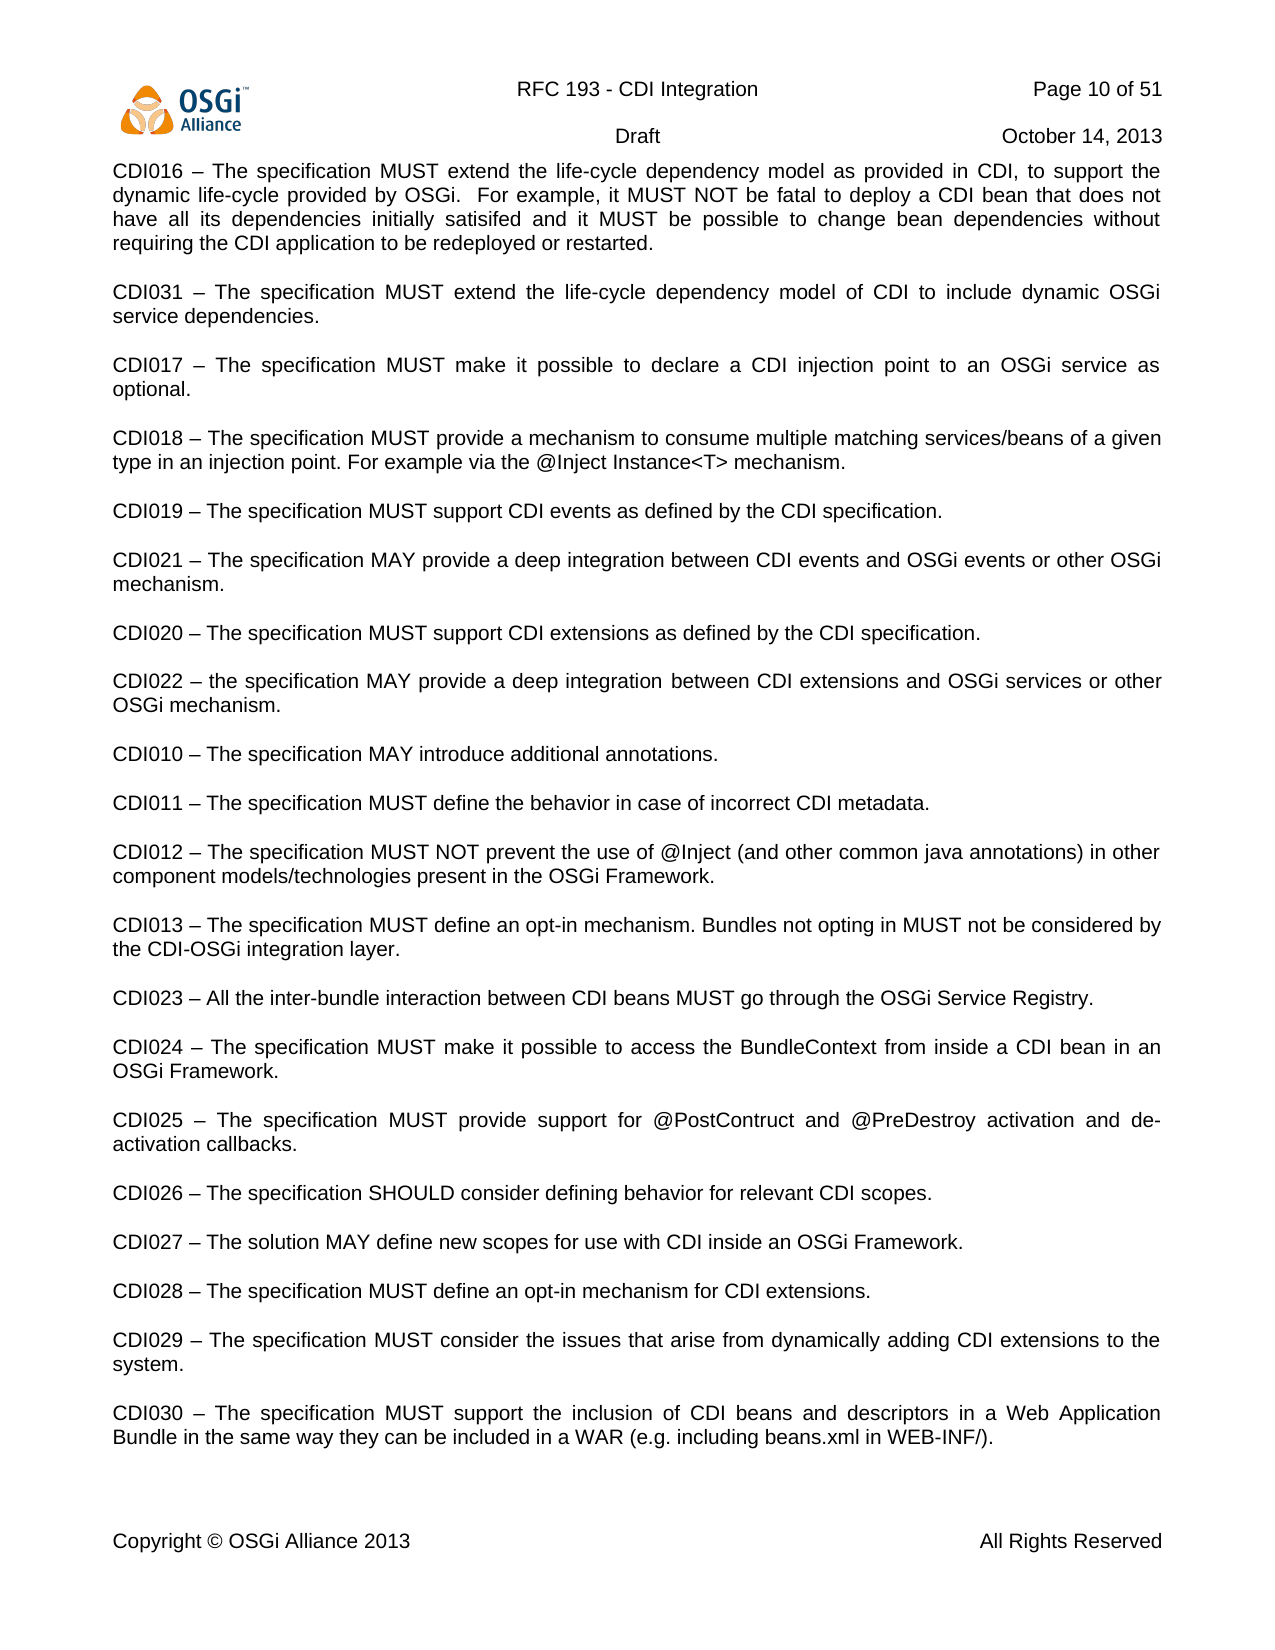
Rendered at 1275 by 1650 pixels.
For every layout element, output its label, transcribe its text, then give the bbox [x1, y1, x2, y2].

text CDI029 – The specification MUST consider the issues that arise from dynamically adding CDI extensions to the system. [112, 1328, 1162, 1376]
text CDI013 – The specification MUST define an opt-in mechanism. Bundles not opting in MUST not be considered by the CDI-OSGi integration layer. [112, 913, 1162, 961]
text CDI027 – The solution MAY define new scopes for use with CDI inside an OSGi Framework. [112, 1230, 1162, 1254]
text CDI011 – The specification MUST define the behavior in case of incorrect CDI metadata. [112, 791, 1162, 815]
text CDI021 – The specification MAY provide a deep integration between CDI events and OSGi events or other OSGi mechanism. [112, 547, 1162, 595]
text CDI025 – The specification MUST provide support for @PostContruct and @PreDestroy activation and de-activation callbacks. [112, 1108, 1162, 1156]
text CDI017 – The specification MUST make it possible to declare a CDI injection point to an OSGi service as optional. [112, 353, 1162, 401]
text CDI016 – The specification MUST extend the life-cycle dependency model as provided in CDI, to support the dynamic life-cycle provided by OSGi. For example, it MUST NOT be fatal to deploy a CDI bean that does not have all its dependencies initially satisifed and it MUST be possible to change bean dependencies without requiring the CDI application to be redeployed or restarted. [112, 159, 1162, 255]
text CDI020 – The specification MUST support CDI extensions as defined by the CDI specification. [112, 620, 1162, 644]
text CDI010 – The specification MAY introduce additional annotations. [112, 742, 1162, 766]
text CDI026 – The specification SHOULD consider defining behavior for relevant CDI scopes. [112, 1181, 1162, 1205]
text CDI023 – All the inter-bundle interaction between CDI beans MUST go through the OSGi Service Registry. [112, 986, 1162, 1010]
text CDI019 – The specification MUST support CDI events as defined by the CDI specification. [112, 498, 1162, 522]
text CDI030 – The specification MUST support the inclusion of CDI beans and descriptors in a Web Application Bundle in the same way they can be included in a WAR (e.g. including beans.xml in WEB-INF/). [112, 1401, 1162, 1448]
text CDI024 – The specification MUST make it possible to access the BundleContext from inside a CDI bean in an OSGi Framework. [112, 1035, 1162, 1083]
text CDI022 – the specification MAY provide a deep integration between CDI extensions and OSGi services or other OSGi mechanism. [112, 669, 1162, 717]
text CDI028 – The specification MUST define an opt-in mechanism for CDI extensions. [112, 1279, 1162, 1303]
text CDI031 – The specification MUST extend the life-cycle dependency model of CDI to include dynamic OSGi service dependencies. [112, 280, 1162, 328]
text CDI018 – The specification MUST provide a mechanism to consume multiple matching services/beans of a given type in an injection point. For example via the @Inject Instance<T> mechanism. [112, 426, 1162, 473]
picture [113, 78, 257, 142]
text CDI012 – The specification MUST NOT prevent the use of @Inject (and other common java annotations) in other component models/technologies present in the OSGi Framework. [112, 840, 1162, 888]
